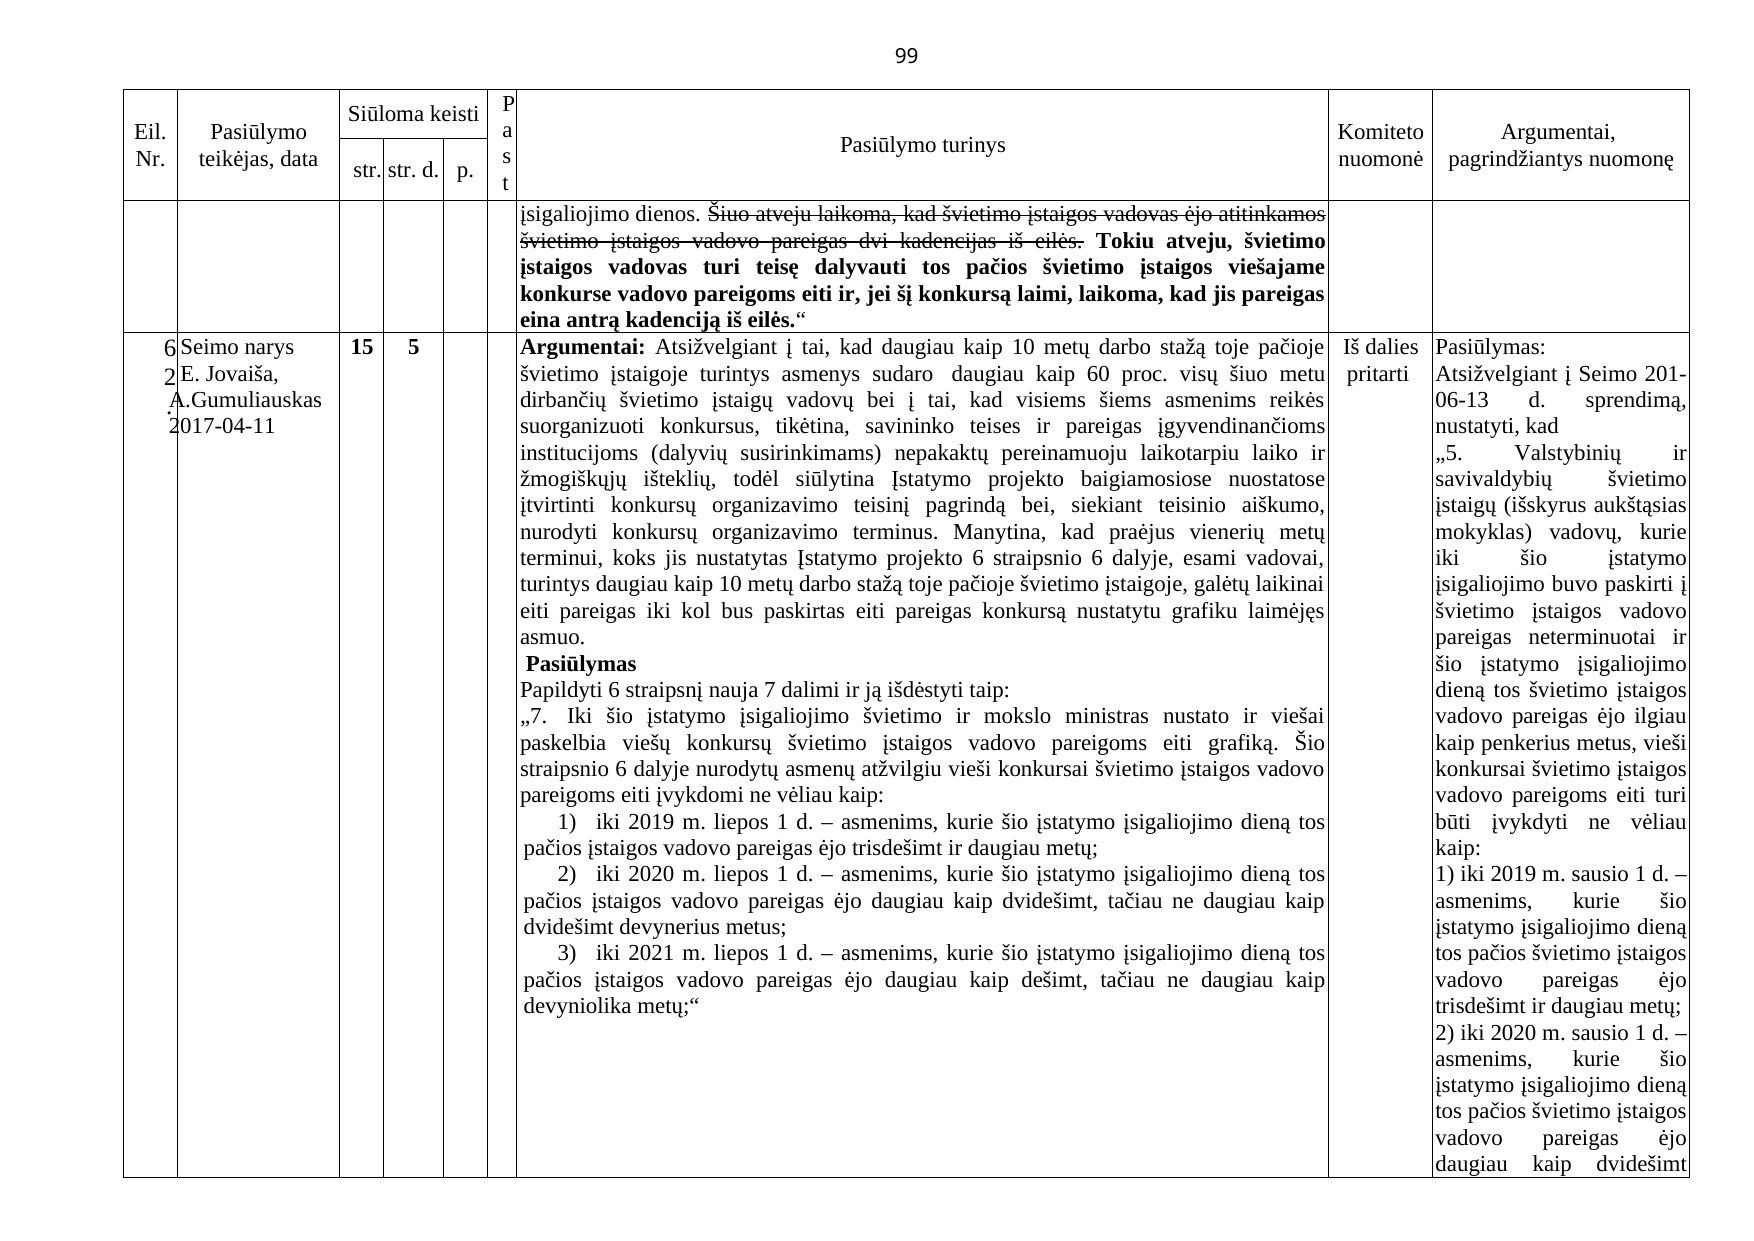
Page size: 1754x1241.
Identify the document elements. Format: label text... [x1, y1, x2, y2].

table_cell [1329, 201, 1432, 332]
table_header Eil. Nr. [124, 90, 177, 199]
table_cell 5 [384, 333, 443, 1177]
table_cell [340, 201, 383, 332]
table_header Komiteto nuomonė [1329, 90, 1432, 199]
table_cell Pasiūlymas: Atsižvelgiant į Seimo 201-06-13 d. sprendimą, nustatyti, kad „5. Valstybinių ir savivaldybių švietimo įstaigų (išskyrus aukštąsias mokyklas) vadovų, kurie iki šio įstatymo įsigaliojimo buvo paskirti į švietimo įstaigos vadovo pareigas neterminuotai ir šio įstatymo įsigaliojimo dieną tos švietimo įstaigos vadovo pareigas ėjo ilgiau kaip penkerius metus, vieši konkursai švietimo įstaigos vadovo pareigoms eiti turi būti įvykdyti ne vėliau kaip: 1) iki 2019 m. sausio 1 d. – asmenims, kurie šio įstatymo įsigaliojimo dieną tos pačios švietimo įstaigos vadovo pareigas ėjo trisdešimt ir daugiau metų; 2) iki 2020 m. sausio 1 d. – asmenims, kurie šio įstatymo įsigaliojimo dieną tos pačios švietimo įstaigos vadovo pareigas ėjo daugiau kaip dvidešimt [1433, 333, 1689, 1177]
table_header Pasiūlymo teikėjas, data [178, 90, 339, 199]
table_header Pasiūlymo turinys [517, 90, 1328, 199]
table_cell 15 [340, 333, 383, 1177]
table_cell str. [340, 139, 383, 199]
table_cell [124, 333, 177, 1177]
table_cell Seimo narys E. Jovaiša, A.Gumuliauskas 2017-04-11 [178, 333, 339, 1177]
table_cell p. [444, 139, 487, 199]
table_cell Argumentai: Atsižvelgiant į tai, kad daugiau kaip 10 metų darbo stažą toje pačioje švietimo įstaigoje turintys asmenys sudaro daugiau kaip 60 proc. visų šiuo metu dirbančių švietimo įstaigų vadovų bei į tai, kad visiems šiems asmenims reikės suorganizuoti konkursus, tikėtina, savininko teises ir pareigas įgyvendinančioms institucijoms (dalyvių susirinkimams) nepakaktų pereinamuoju laikotarpiu laiko ir žmogiškųjų išteklių, todėl siūlytina Įstatymo projekto baigiamosiose nuostatose įtvirtinti konkursų organizavimo teisinį pagrindą bei, siekiant teisinio aiškumo, nurodyti konkursų organizavimo terminus. Manytina, kad praėjus vienerių metų terminui, koks jis nustatytas Įstatymo projekto 6 straipsnio 6 dalyje, esami vadovai, turintys daugiau kaip 10 metų darbo stažą toje pačioje švietimo įstaigoje, galėtų laikinai eiti pareigas iki kol bus paskirtas eiti pareigas konkursą nustatytu grafiku laimėjęs asmuo. Pasiūlymas Papildyti 6 straipsnį nauja 7 dalimi ir ją išdėstyti taip: „7. Iki šio įstatymo įsigaliojimo švietimo ir mokslo ministras nustato ir viešai paskelbia viešų konkursų švietimo įstaigos vadovo pareigoms eiti grafiką. Šio straipsnio 6 dalyje nurodytų asmenų atžvilgiu vieši konkursai švietimo įstaigos vadovo pareigoms eiti įvykdomi ne vėliau kaip: 1) iki 2019 m. liepos 1 d. – asmenims, kurie šio įstatymo įsigaliojimo dieną tos pačios įstaigos vadovo pareigas ėjo trisdešimt ir daugiau metų; 2) iki 2020 m. liepos 1 d. – asmenims, kurie šio įstatymo įsigaliojimo dieną tos pačios įstaigos vadovo pareigas ėjo daugiau kaip dvidešimt, tačiau ne daugiau kaip dvidešimt devynerius metus; 3) iki 2021 m. liepos 1 d. – asmenims, kurie šio įstatymo įsigaliojimo dieną tos pačios įstaigos vadovo pareigas ėjo daugiau kaip dešimt, tačiau ne daugiau kaip devyniolika metų;“ [517, 333, 1328, 1177]
table_cell [124, 201, 177, 332]
table_cell įsigaliojimo dienos. Šiuo atveju laikoma, kad švietimo įstaigos vadovas ėjo atitinkamos švietimo įstaigos vadovo pareigas dvi kadencijas iš eilės. Tokiu atveju, švietimo įstaigos vadovas turi teisę dalyvauti tos pačios švietimo įstaigos viešajame konkurse vadovo pareigoms eiti ir, jei šį konkursą laimi, laikoma, kad jis pareigas eina antrą kadenciją iš eilės.“ [517, 201, 1328, 332]
table_cell str. d. [384, 139, 443, 199]
table_header Pastabos [488, 90, 516, 199]
table_cell [488, 333, 516, 1177]
table_cell [444, 201, 487, 332]
table_cell [384, 201, 443, 332]
table_cell [178, 201, 339, 332]
table_header Siūloma keisti [340, 90, 487, 138]
table_cell [1433, 201, 1689, 332]
table_header Argumentai, pagrindžiantys nuomonę [1433, 90, 1689, 199]
table_cell Iš dalies pritarti [1329, 333, 1432, 1177]
table_cell [444, 333, 487, 1177]
table_cell [488, 201, 516, 332]
